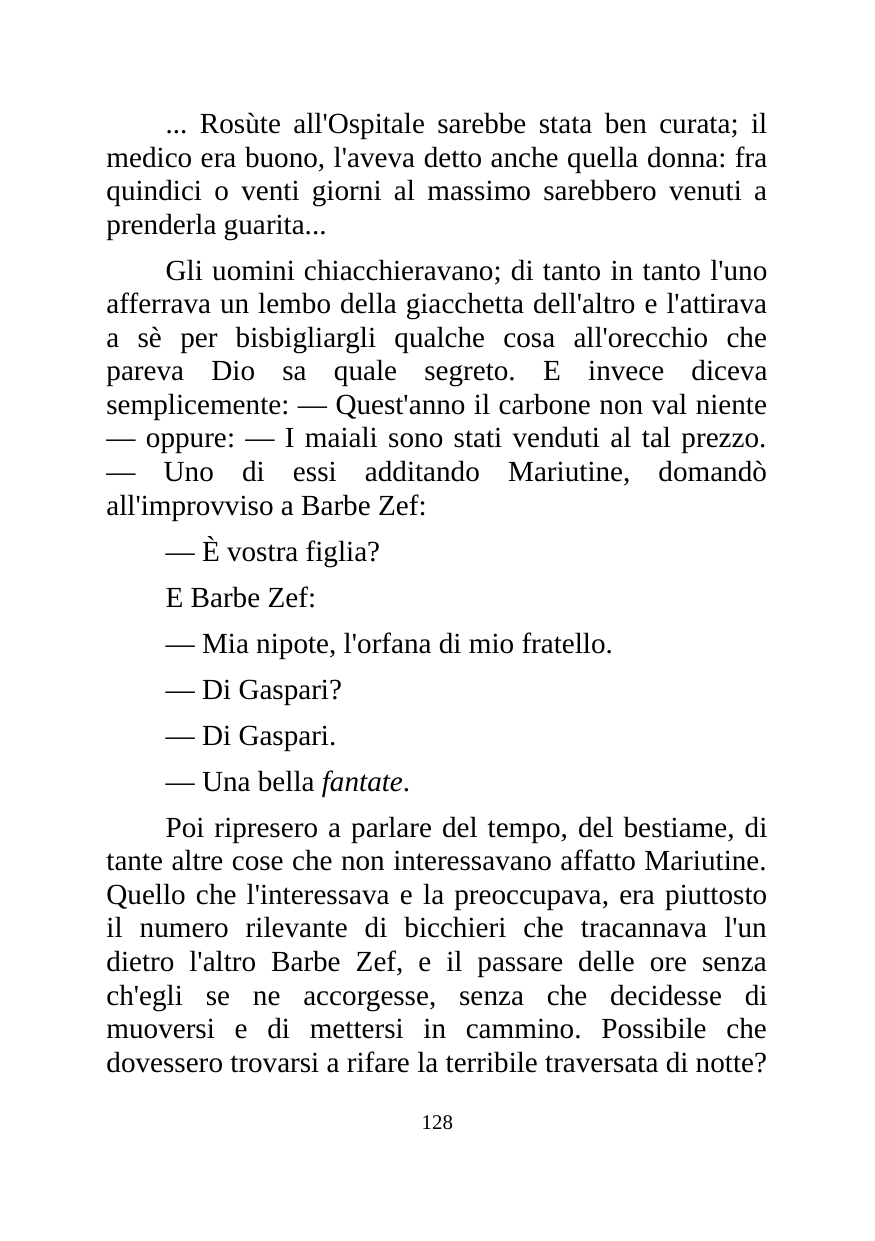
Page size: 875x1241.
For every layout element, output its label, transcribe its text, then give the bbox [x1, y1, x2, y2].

text Poi ripresero a parlare del tempo, del bestiame, di tante altre cose che non interessavano affatto Mariutine. Quello che l'interessava e la preoccupava, era piuttosto il numero rilevante di bicchieri che tracannava l'un dietro l'altro Barbe Zef, e il passare delle ore senza ch'egli se ne accorgesse, senza che decidesse di muoversi e di mettersi in cammino. Possibile che dovessero trovarsi a rifare la terribile traversata di notte? [106, 810, 768, 1078]
text E Barbe Zef: [106, 580, 768, 613]
text ... Rosùte all'Ospitale sarebbe stata ben curata; il medico era buono, l'aveva detto anche quella donna: fra quindici o venti giorni al massimo sarebbero venuti a prenderla guarita... [106, 106, 768, 240]
text — Mia nipote, l'orfana di mio fratello. [106, 626, 768, 659]
text — Una bella fantate. [106, 764, 768, 797]
text — Di Gaspari. [106, 718, 768, 751]
text — È vostra figlia? [106, 534, 768, 567]
text Gli uomini chiacchieravano; di tanto in tanto l'uno afferrava un lembo della giacchetta dell'altro e l'attirava a sè per bisbigliargli qualche cosa all'orecchio che pareva Dio sa quale segreto. E invece diceva semplicemente: — Quest'anno il carbone non val niente — oppure: — I maiali sono stati venduti al tal prezzo. — Uno di essi additando Mariutine, domandò all'improvviso a Barbe Zef: [106, 253, 768, 521]
text — Di Gaspari? [106, 672, 768, 705]
